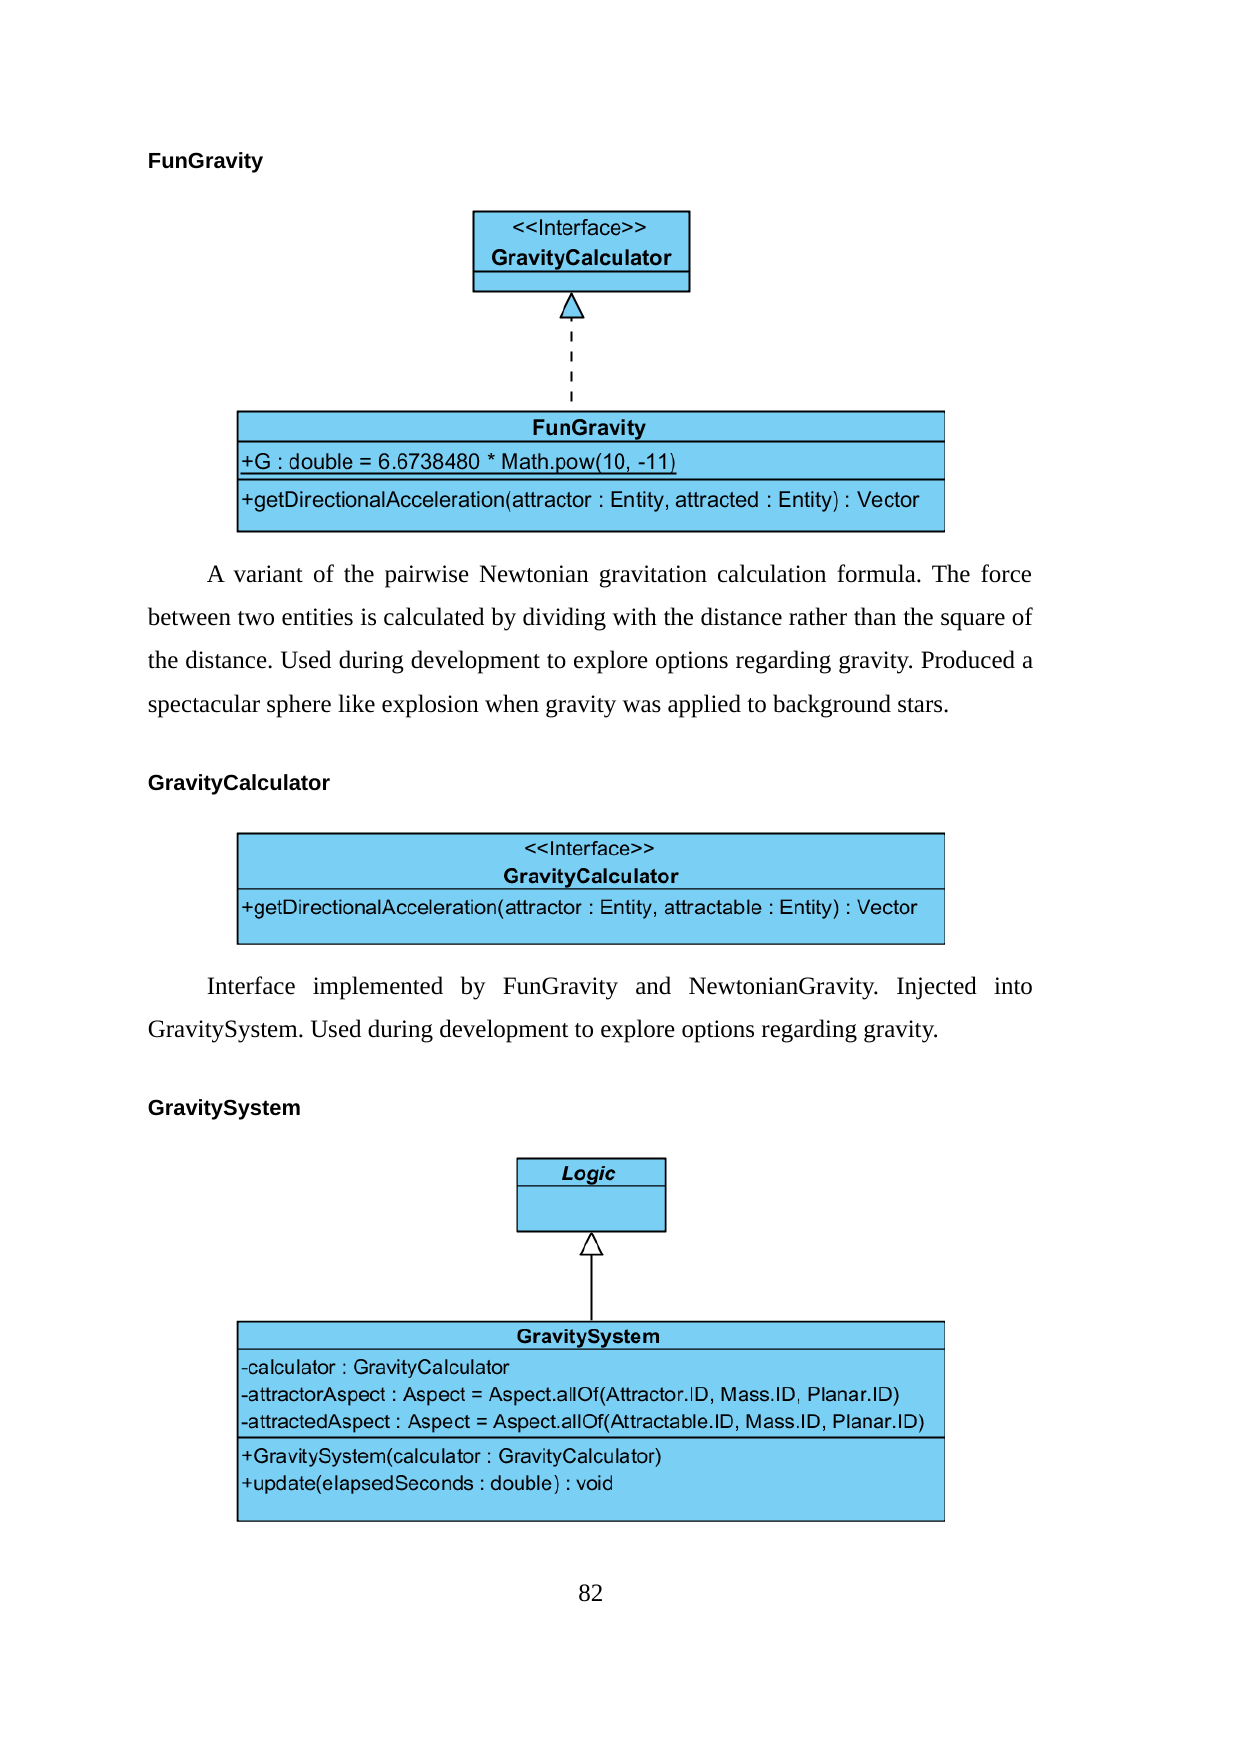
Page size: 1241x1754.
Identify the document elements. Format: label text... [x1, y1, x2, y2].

subtitle GravityCalculator [148, 769, 1033, 794]
text Interface implemented by FunGravity and NewtonianGravity. Injected into GravitySystem. Used during development to explore options regarding gravity. [148, 971, 1033, 1043]
subtitle FunGravity [148, 148, 1033, 173]
text A variant of the pairwise Newtonian gravitation calculation formula. The force between two entities is calculated by dividing with the distance rather than the square of the distance. Used during development to explore options regarding gravity. Produced a spectacular sphere like explosion when gravity was applied to background stars. [148, 559, 1033, 717]
picture [236, 1157, 945, 1522]
subtitle GravitySystem [148, 1095, 1033, 1120]
picture [236, 832, 945, 945]
picture [236, 210, 945, 533]
